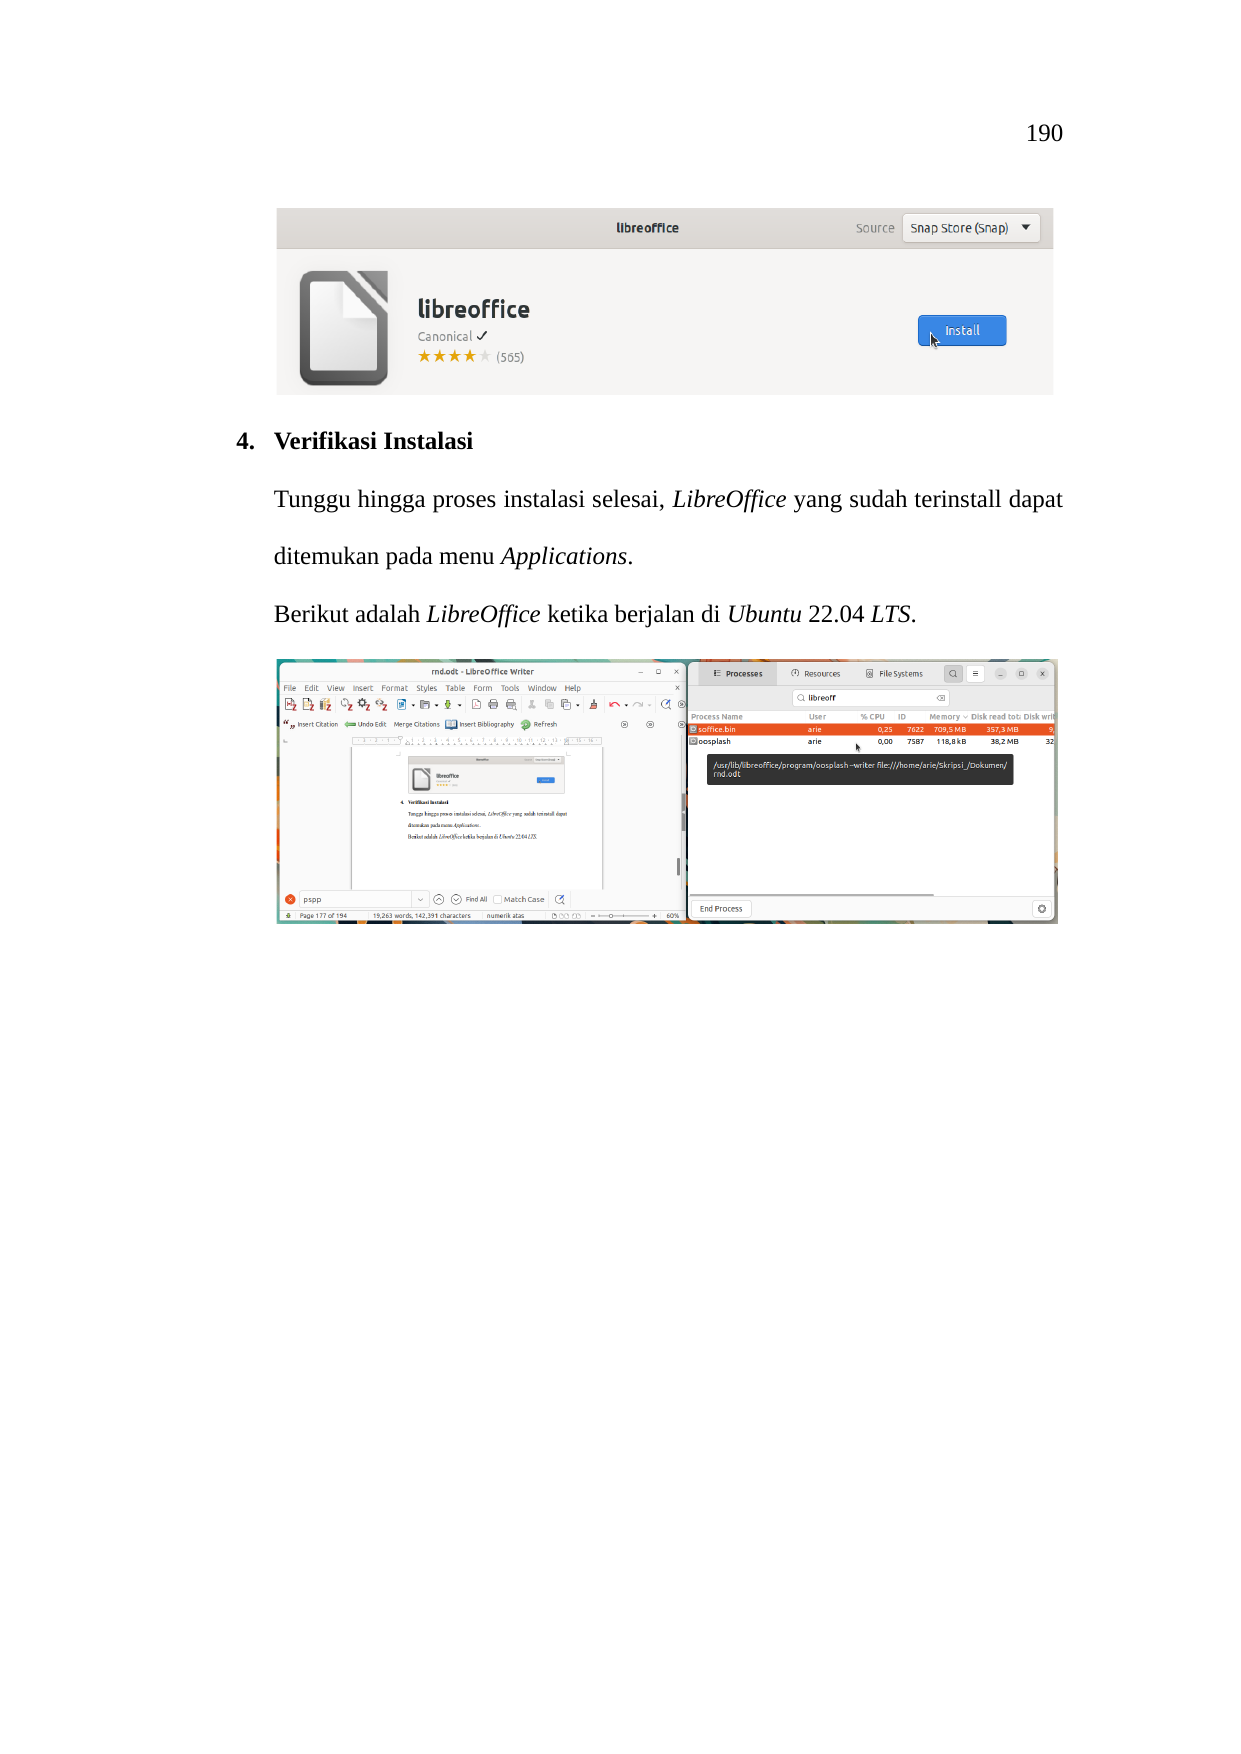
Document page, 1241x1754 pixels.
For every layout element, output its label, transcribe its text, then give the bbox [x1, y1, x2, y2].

list Verifikasi Instalasi [236, 426, 1063, 455]
list Berikut adalah LibreOffice ketika berjalan di Ubuntu 22.04 LTS. [236, 599, 1063, 628]
picture [276, 208, 1054, 395]
picture [276, 659, 1058, 924]
list Tunggu hingga proses instalasi selesai, LibreOffice yang sudah terinstall dapat ditemukan pada menu Applications. [236, 484, 1063, 570]
